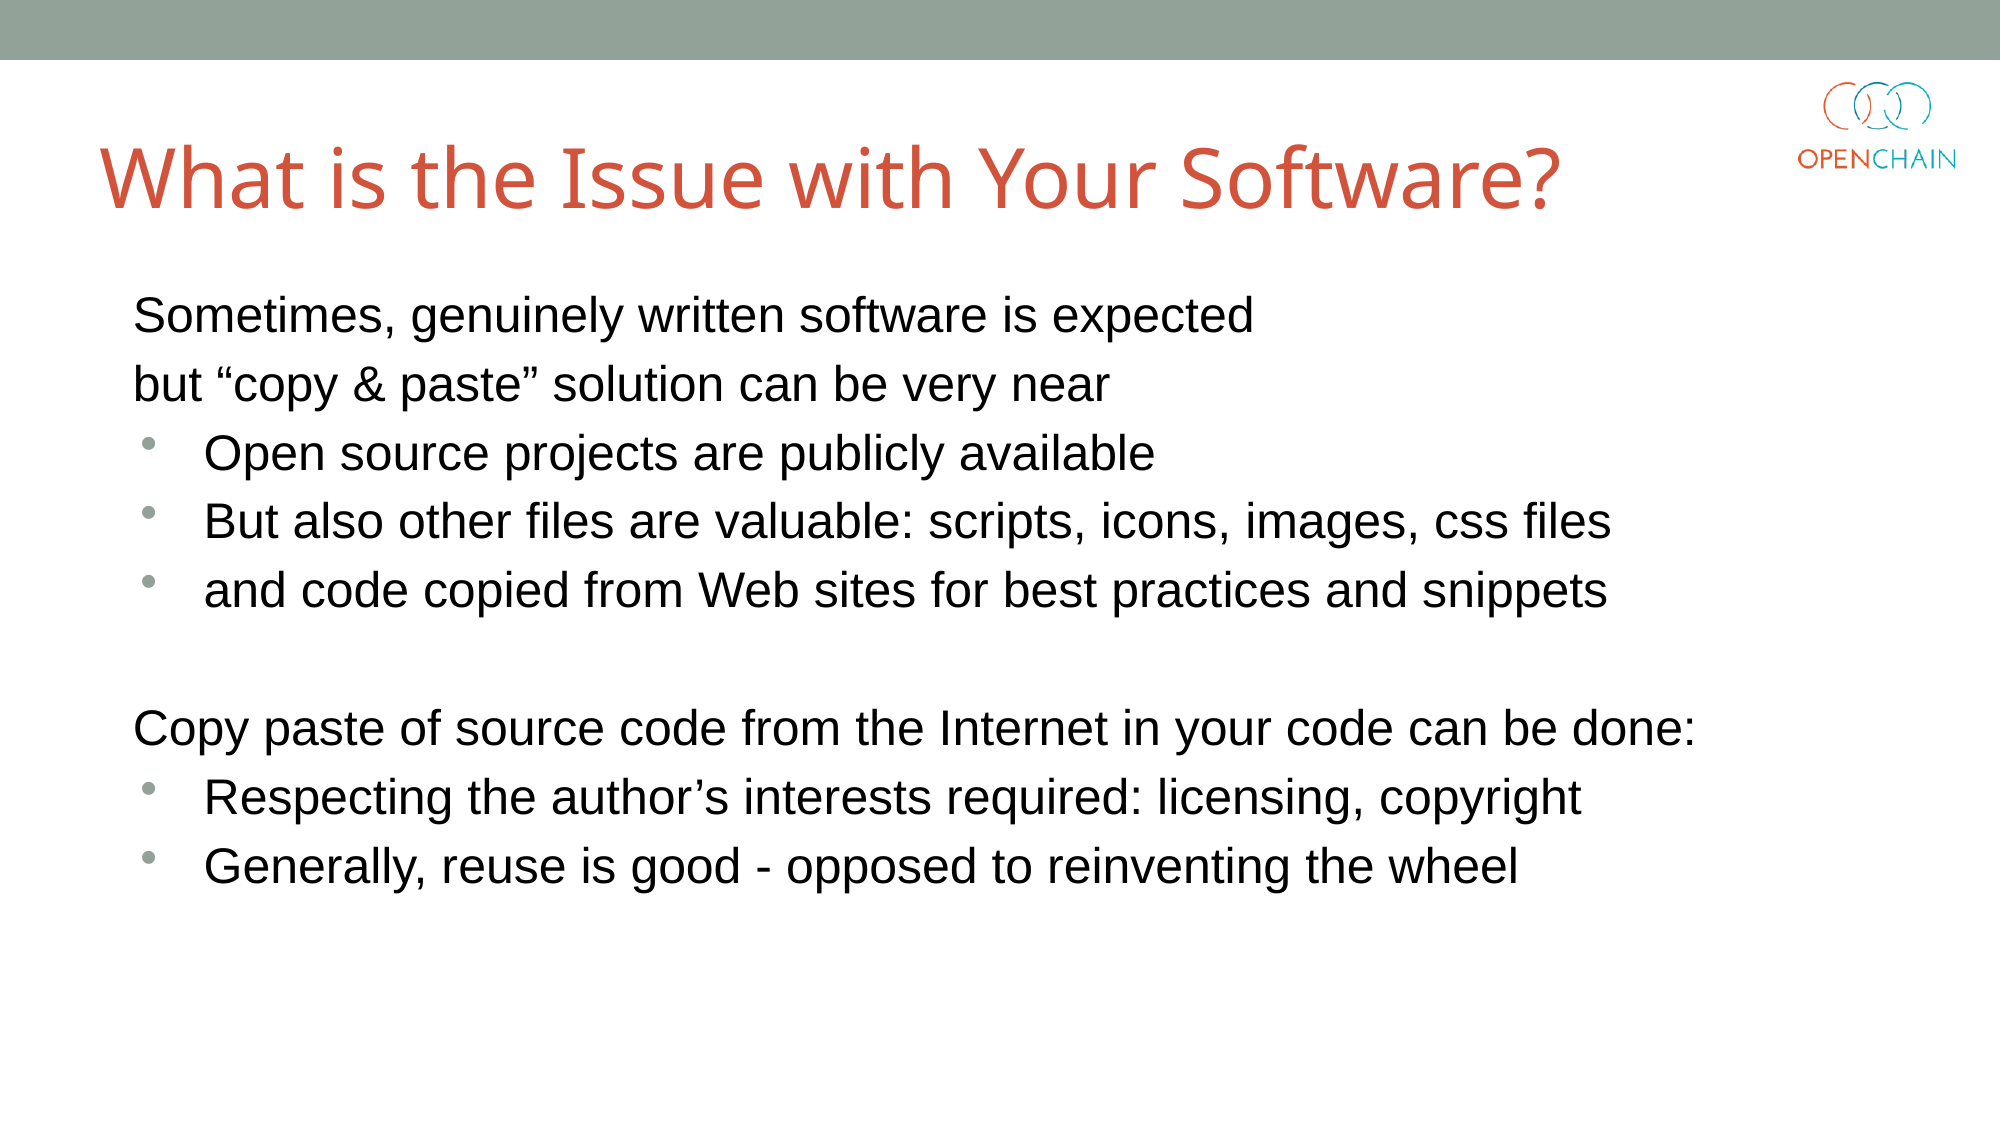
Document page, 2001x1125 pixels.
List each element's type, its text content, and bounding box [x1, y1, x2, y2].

text_box Sometimes, genuinely written software is expected but “copy & paste” solution can be very near Open source projects are publicly available But also other files are valuable: scripts, icons, images, css files and code copied from Web sites for best practices and snippets Copy paste of source code from the Internet in your code can be done: Respecting the author’s interests required: licensing, copyright Generally, reuse is good - opposed to reinventing the wheel [118, 265, 1929, 964]
text_box What is the Issue with Your Software? [99, 52, 1900, 225]
picture [1900, 82, 1955, 169]
